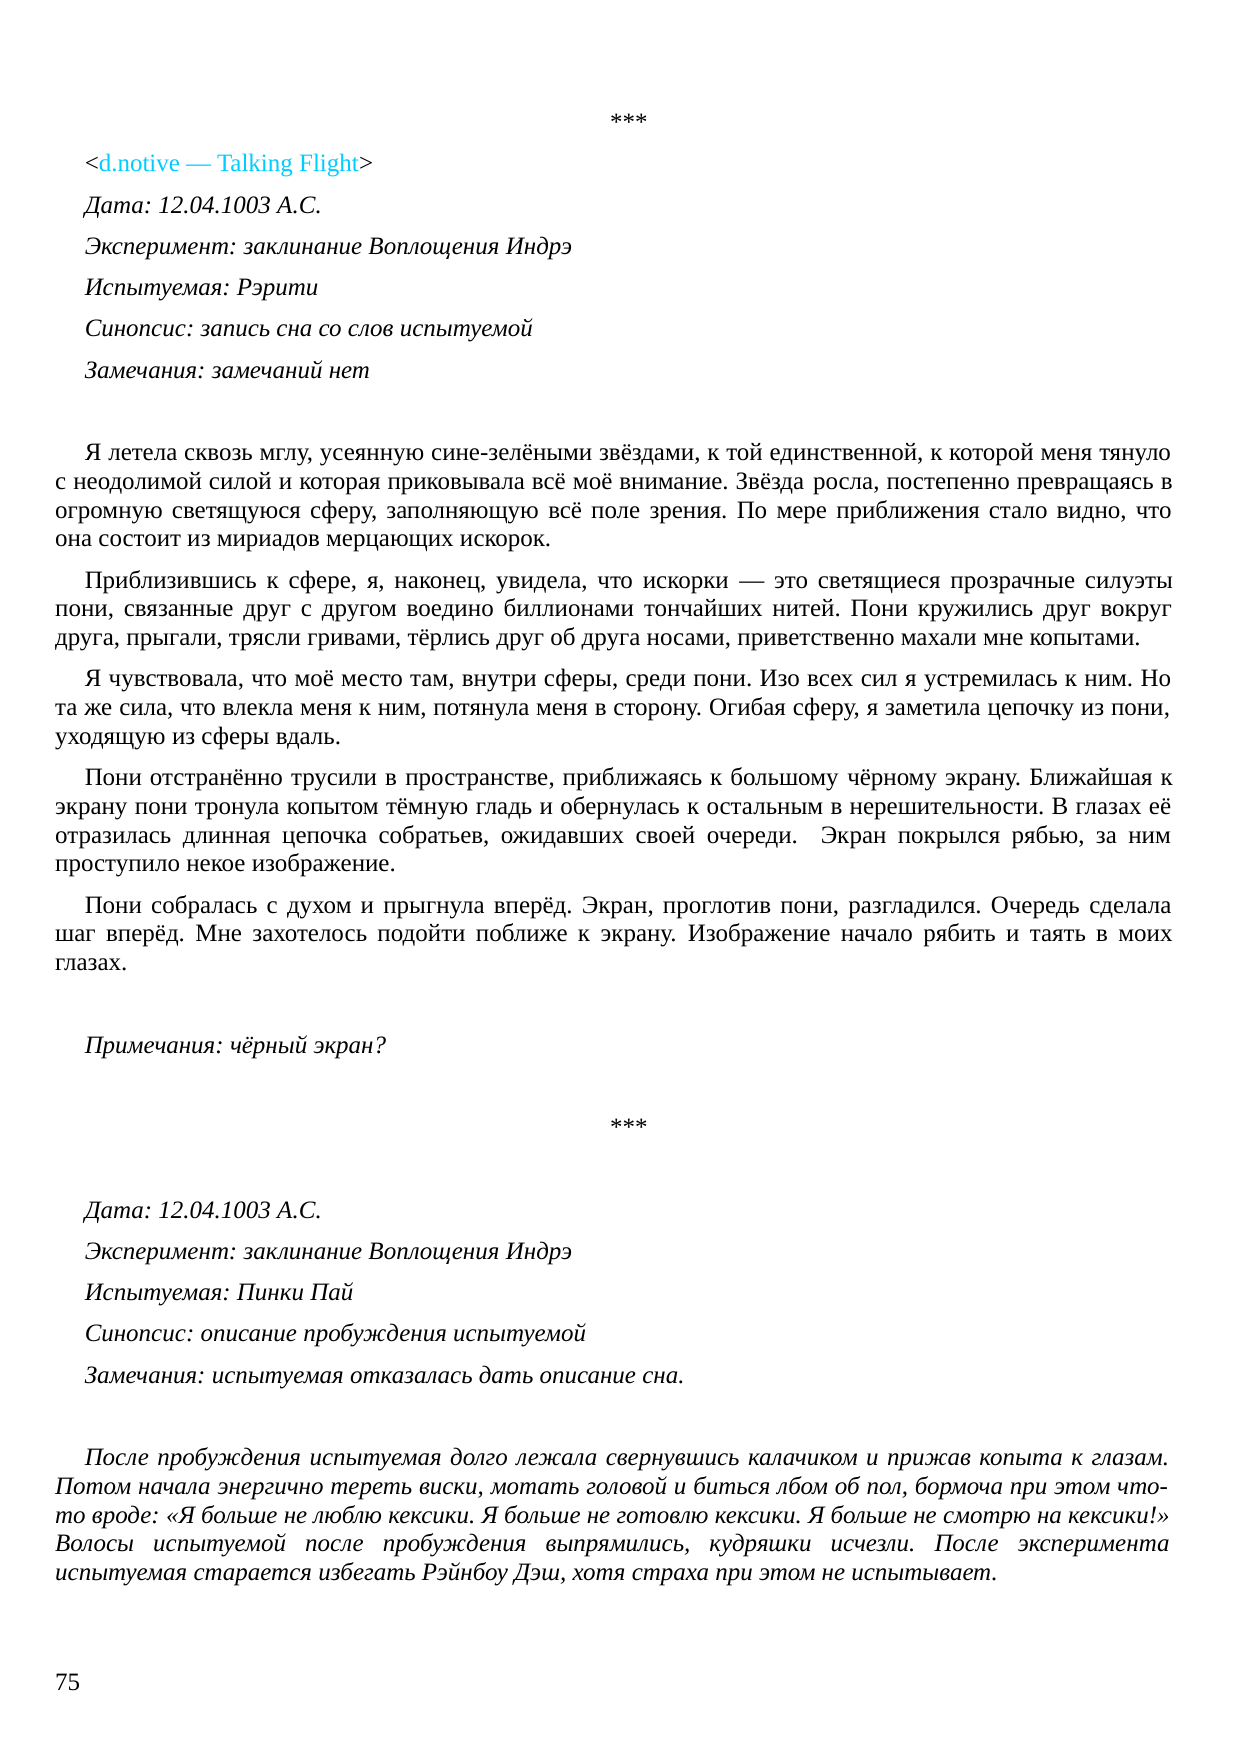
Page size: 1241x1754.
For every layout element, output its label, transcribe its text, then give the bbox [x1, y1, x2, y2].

text Примечания: чёрный экран? [55, 1030, 1173, 1058]
text Эксперимент: заклинание Воплощения Индрэ [55, 1236, 1173, 1265]
text *** [55, 1112, 1173, 1141]
text Испытуемая: Рэрити [55, 272, 1173, 301]
text Я чувствовала, что моё место там, внутри сферы, среди пони. Изо всех сил я устремилась к ним. Но та же сила, что влекла меня к ним, потянула меня в сторону. Огибая сферу, я заметила цепочку из пони, уходящую из сферы вдаль. [55, 663, 1173, 750]
text <d.notive — Talking Flight> [55, 148, 1173, 177]
text После пробуждения испытуемая долго лежала свернувшись калачиком и прижав копыта к глазам. Потом начала энергично тереть виски, мотать головой и биться лбом об пол, бормоча при этом что-то вроде: «Я больше не люблю кексики. Я больше не готовлю кексики. Я больше не смотрю на кексики!» Волосы испытуемой после пробуждения выпрямились, кудряшки исчезли. После эксперимента испытуемая старается избегать Рэйнбоу Дэш, хотя страха при этом не испытывает. [55, 1442, 1173, 1586]
text *** [55, 107, 1173, 136]
text Синопсис: описание пробуждения испытуемой [55, 1318, 1173, 1347]
text Пони собралась с духом и прыгнула вперёд. Экран, проглотив пони, разгладился. Очередь сделала шаг вперёд. Мне захотелось подойти поближе к экрану. Изображение начало рябить и таять в моих глазах. [55, 890, 1173, 976]
text Синопсис: запись сна со слов испытуемой [55, 313, 1173, 342]
text Замечания: замечаний нет [55, 355, 1173, 383]
text Испытуемая: Пинки Пай [55, 1277, 1173, 1306]
text Замечания: испытуемая отказалась дать описание сна. [55, 1360, 1173, 1388]
text Эксперимент: заклинание Воплощения Индрэ [55, 231, 1173, 260]
text Дата: 12.04.1003 А.С. [55, 1195, 1173, 1223]
text Пони отстранённо трусили в пространстве, приближаясь к большому чёрному экрану. Ближайшая к экрану пони тронула копытом тёмную гладь и обернулась к остальным в нерешительности. В глазах её отразилась длинная цепочка собратьев, ожидавших своей очереди. Экран покрылся рябью, за ним проступило некое изображение. [55, 762, 1173, 877]
text Я летела сквозь мглу, усеянную сине-зелёными звёздами, к той единственной, к которой меня тянуло с неодолимой силой и которая приковывала всё моё внимание. Звёзда росла, постепенно превращаясь в огромную светящуюся сферу, заполняющую всё поле зрения. По мере приближения стало видно, что она состоит из мириадов мерцающих искорок. [55, 437, 1173, 552]
text Дата: 12.04.1003 А.С. [55, 190, 1173, 218]
text Приблизившись к сфере, я, наконец, увидела, что искорки — это светящиеся прозрачные силуэты пони, связанные друг с другом воедино биллионами тончайших нитей. Пони кружились друг вокруг друга, прыгали, трясли гривами, тёрлись друг об друга носами, приветственно махали мне копытами. [55, 565, 1173, 651]
